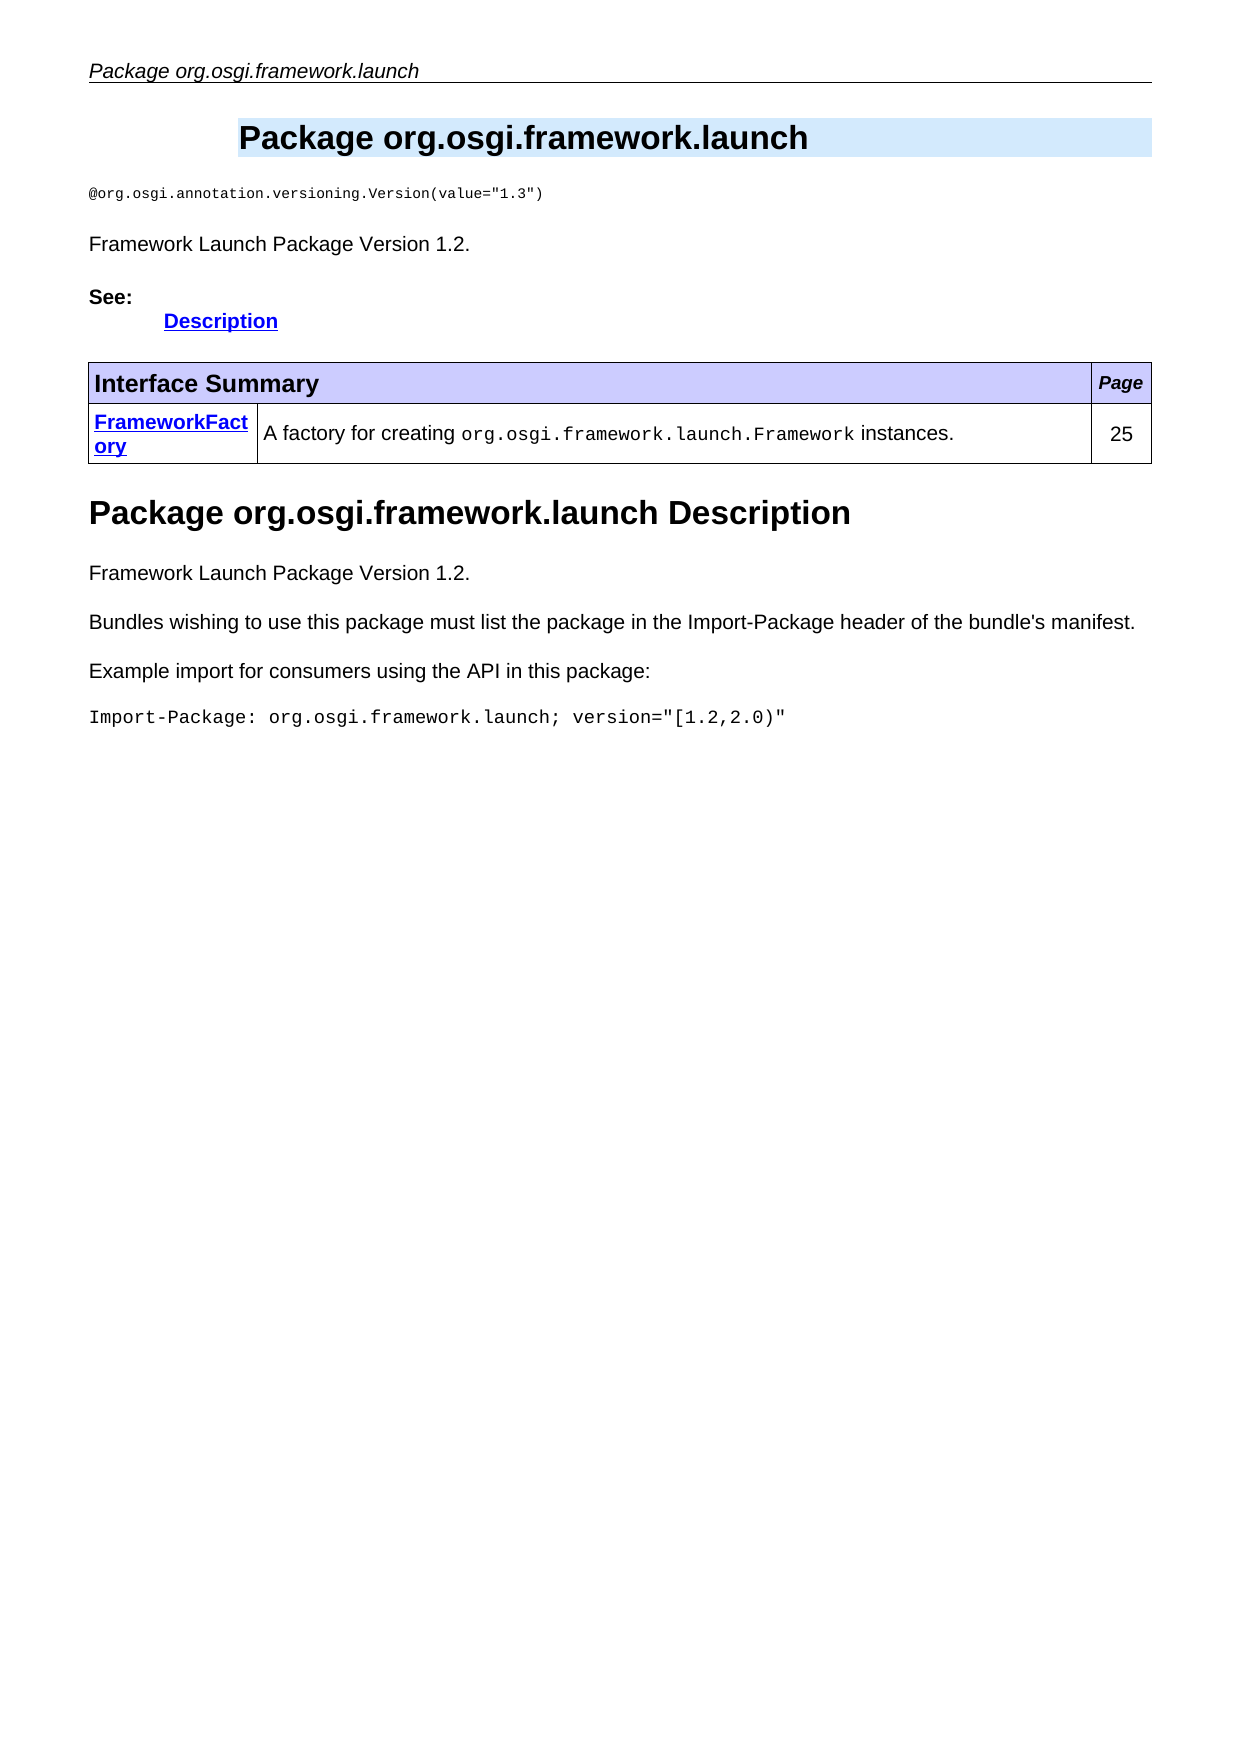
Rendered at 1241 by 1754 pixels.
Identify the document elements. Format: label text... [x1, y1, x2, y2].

table_cell FrameworkFactory [89, 404, 257, 463]
text Package org.osgi.framework.launch Description [88, 493, 1152, 532]
text Import-Package: org.osgi.framework.launch; version="[1.2,2.0)" [88, 708, 1152, 729]
table_header Interface Summary [89, 363, 1091, 403]
subtitle Package org.osgi.framework.launch [238, 118, 1152, 157]
table_header Page [1092, 363, 1151, 403]
table_cell 25 [1092, 404, 1151, 463]
text Example import for consumers using the API in this package: [88, 659, 1152, 683]
text See: [88, 285, 1152, 309]
text Description [163, 309, 1152, 333]
text @org.osgi.annotation.versioning.Version(value="1.3") [88, 186, 1152, 203]
text Framework Launch Package Version 1.2. [88, 561, 1152, 585]
text Framework Launch Package Version 1.2. [88, 232, 1152, 256]
table_cell A factory for creating org.osgi.framework.launch.Framework instances. [258, 404, 1091, 463]
text Bundles wishing to use this package must list the package in the Import-Package header of the bundle's manifest. [88, 610, 1152, 634]
